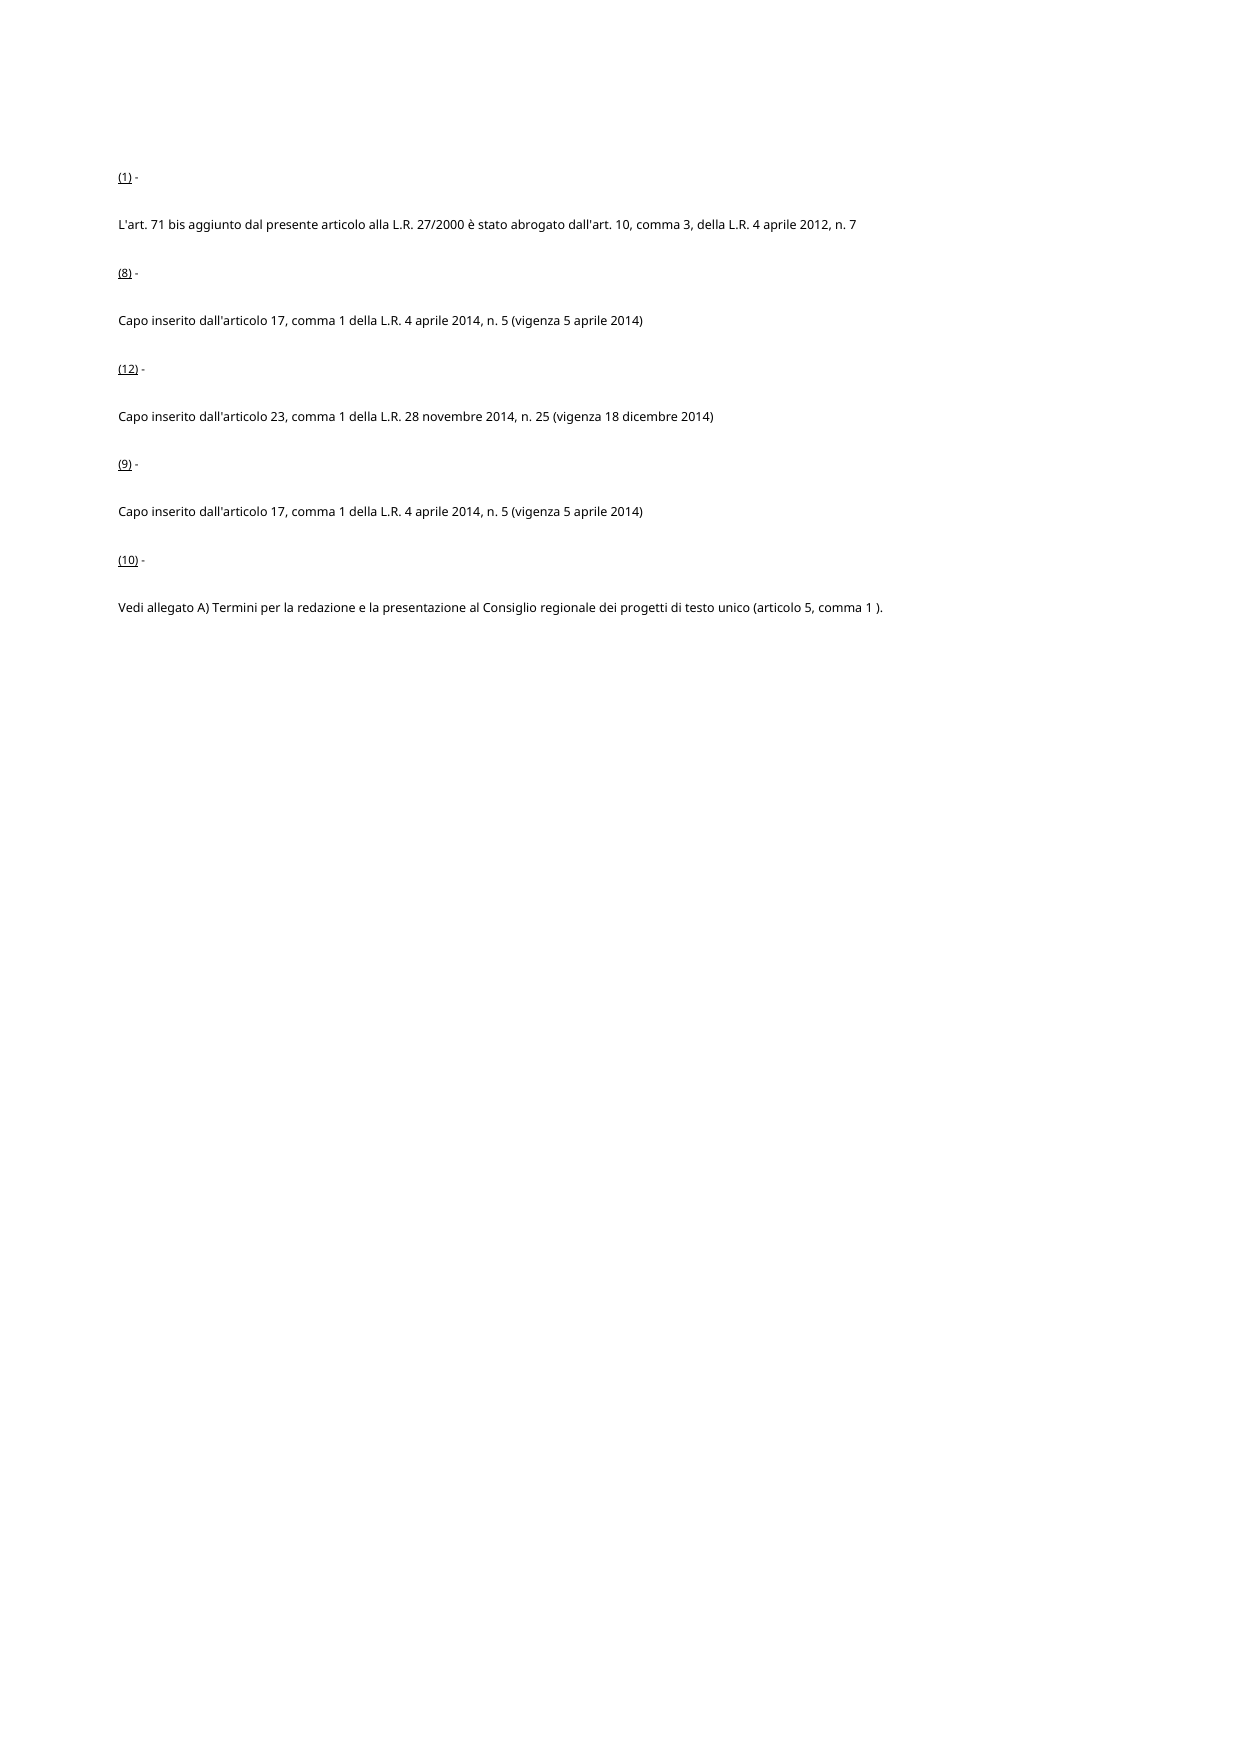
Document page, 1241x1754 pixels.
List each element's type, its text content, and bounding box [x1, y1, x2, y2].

text (9) - [118, 435, 1122, 473]
text (10) - [118, 531, 1122, 568]
text L'art. 71 bis aggiunto dal presente articolo alla L.R. 27/2000 è stato abrogato dall'art. 10, comma 3, della L.R. 4 aprile 2012, n. 7 [118, 196, 1122, 233]
text Vedi allegato A) Termini per la redazione e la presentazione al Consiglio regionale dei progetti di testo unico (articolo 5, comma 1 ). [118, 579, 1122, 616]
text Capo inserito dall'articolo 23, comma 1 della L.R. 28 novembre 2014, n. 25 (vigenza 18 dicembre 2014) [118, 387, 1122, 425]
text (1) - [118, 148, 1122, 185]
text Capo inserito dall'articolo 17, comma 1 della L.R. 4 aprile 2014, n. 5 (vigenza 5 aprile 2014) [118, 483, 1122, 521]
text Capo inserito dall'articolo 17, comma 1 della L.R. 4 aprile 2014, n. 5 (vigenza 5 aprile 2014) [118, 291, 1122, 329]
text (12) - [118, 339, 1122, 377]
text (8) - [118, 243, 1122, 281]
